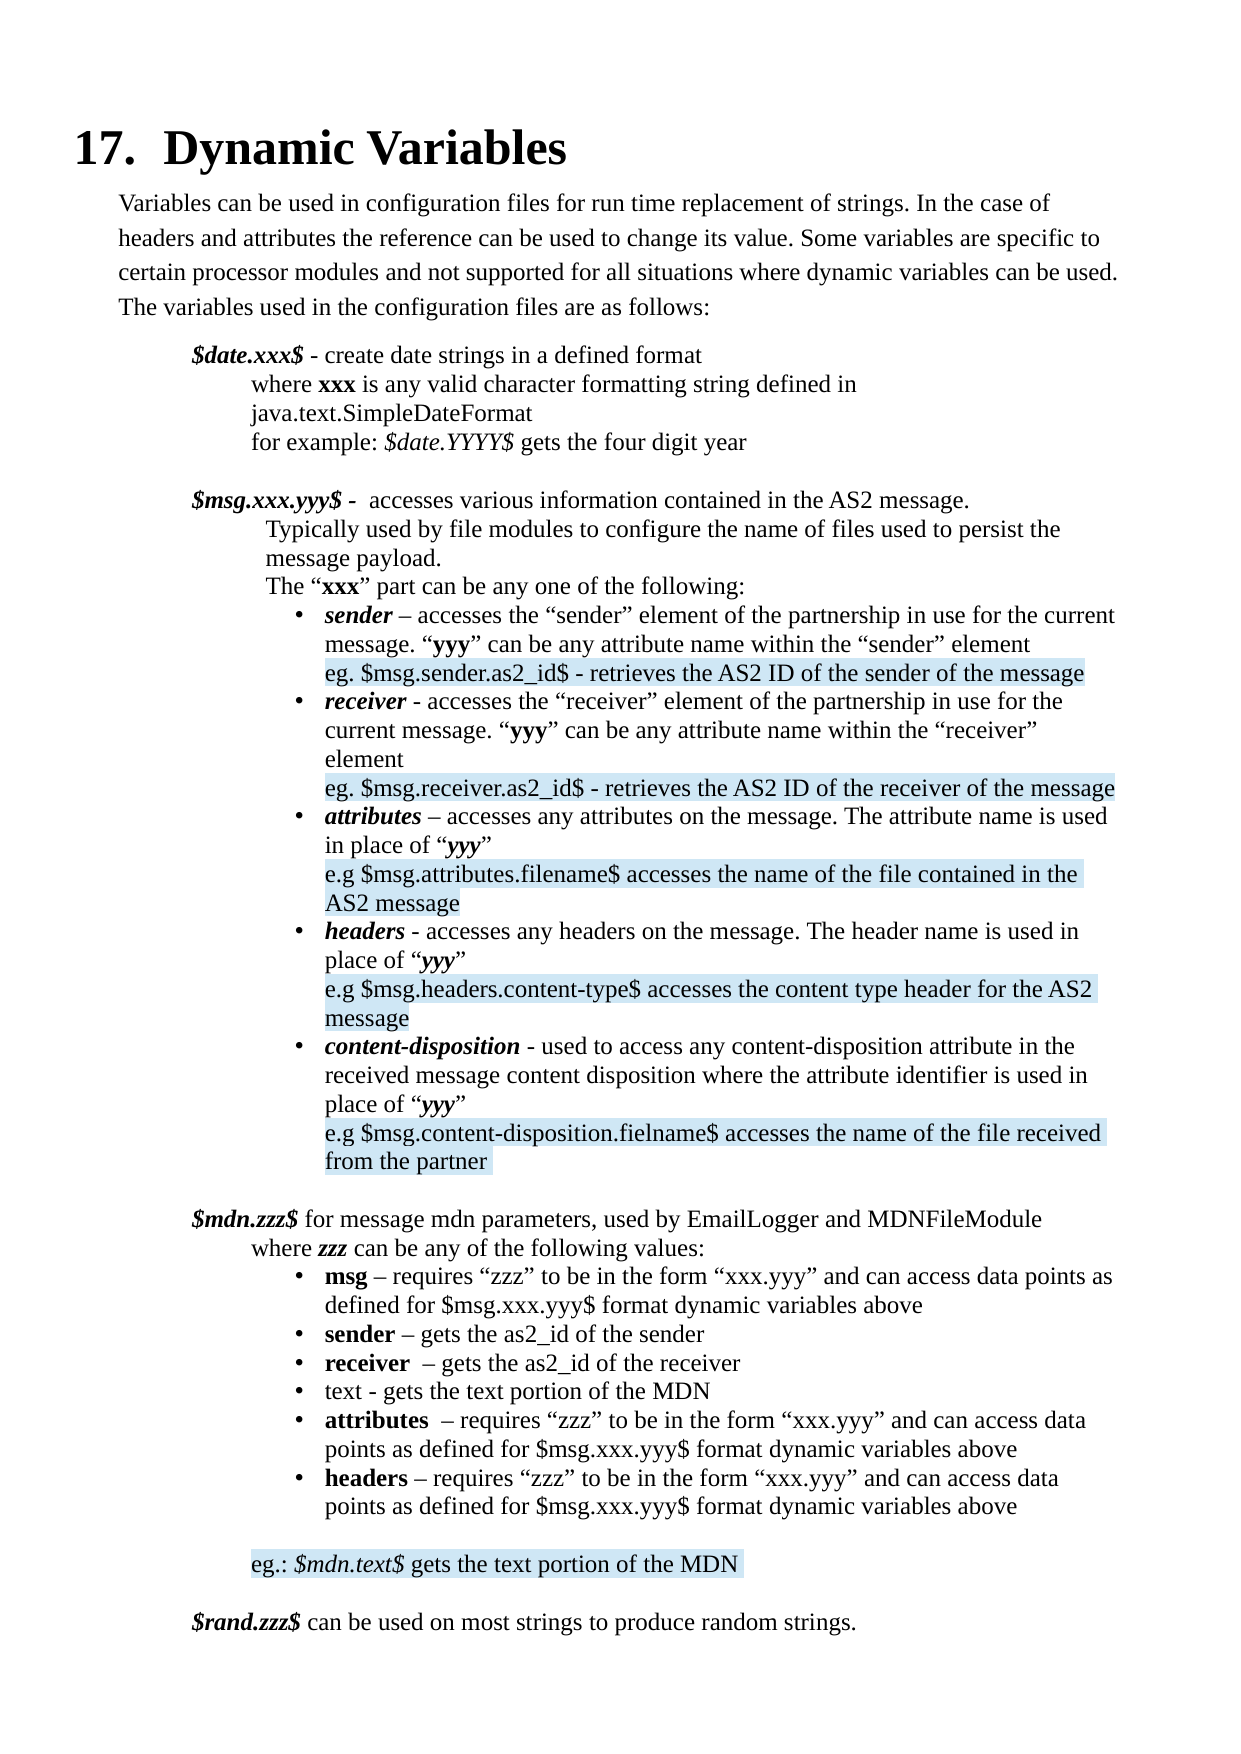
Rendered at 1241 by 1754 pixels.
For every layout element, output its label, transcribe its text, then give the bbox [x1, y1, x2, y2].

subtitle $mdn.zzz$ for message mdn parameters, used by EmailLogger and MDNFileModule [162, 1204, 1122, 1233]
list where zzz can be any of the following values: [221, 1233, 1122, 1261]
list attributes – accesses any attributes on the message. The attribute name is used in place of “yyy” e.g $msg.attributes.filename$ accesses the name of the file contained in the AS2 message [295, 801, 1122, 916]
list sender – accesses the “sender” element of the partnership in use for the current message. “yyy” can be any attribute name within the “sender” element eg. $msg.sender.as2_id$ - retrieves the AS2 ID of the sender of the message [295, 600, 1122, 686]
list attributes – requires “zzz” to be in the form “xxx.yyy” and can access data points as defined for $msg.xxx.yyy$ format dynamic variables above [295, 1405, 1122, 1463]
subtitle The “xxx” part can be any one of the following: [236, 571, 1122, 600]
list where xxx is any valid character formatting string defined in java.text.SimpleDateFormat for example: $date.YYYY$ gets the four digit year [221, 369, 1122, 456]
list content-disposition - used to access any content-disposition attribute in the received message content disposition where the attribute identifier is used in place of “yyy” e.g $msg.content-disposition.fielname$ accesses the name of the file received from the partner [295, 1031, 1122, 1175]
list headers - accesses any headers on the message. The header name is used in place of “yyy” e.g $msg.headers.content-type$ accesses the content type header for the AS2 message [295, 916, 1122, 1031]
subtitle $msg.xxx.yyy$ - accesses various information contained in the AS2 message. [162, 485, 1122, 514]
subtitle $date.xxx$ - create date strings in a defined format [162, 341, 1122, 369]
subtitle Typically used by file modules to configure the name of files used to persist the message payload. [236, 514, 1122, 571]
list receiver – gets the as2_id of the receiver [295, 1348, 1122, 1376]
list sender – gets the as2_id of the sender [295, 1319, 1122, 1348]
text Variables can be used in configuration files for run time replacement of strings. In the case of headers and attributes the reference can be used to change its value. Some variables are specific to certain processor modules and not supported for all situations where dynamic variables can be used. The variables used in the configuration files are as follows: [118, 188, 1122, 320]
subtitle $rand.zzz$ can be used on most strings to produce random strings. [162, 1607, 1122, 1636]
subtitle Dynamic Variables [73, 118, 1122, 176]
list msg – requires “zzz” to be in the form “xxx.yyy” and can access data points as defined for $msg.xxx.yyy$ format dynamic variables above [295, 1261, 1122, 1319]
list headers – requires “zzz” to be in the form “xxx.yyy” and can access data points as defined for $msg.xxx.yyy$ format dynamic variables above [295, 1463, 1122, 1520]
list eg.: $mdn.text$ gets the text portion of the MDN [221, 1520, 1122, 1578]
list text - gets the text portion of the MDN [295, 1376, 1122, 1405]
list receiver - accesses the “receiver” element of the partnership in use for the current message. “yyy” can be any attribute name within the “receiver” element eg. $msg.receiver.as2_id$ - retrieves the AS2 ID of the receiver of the message [295, 686, 1122, 801]
